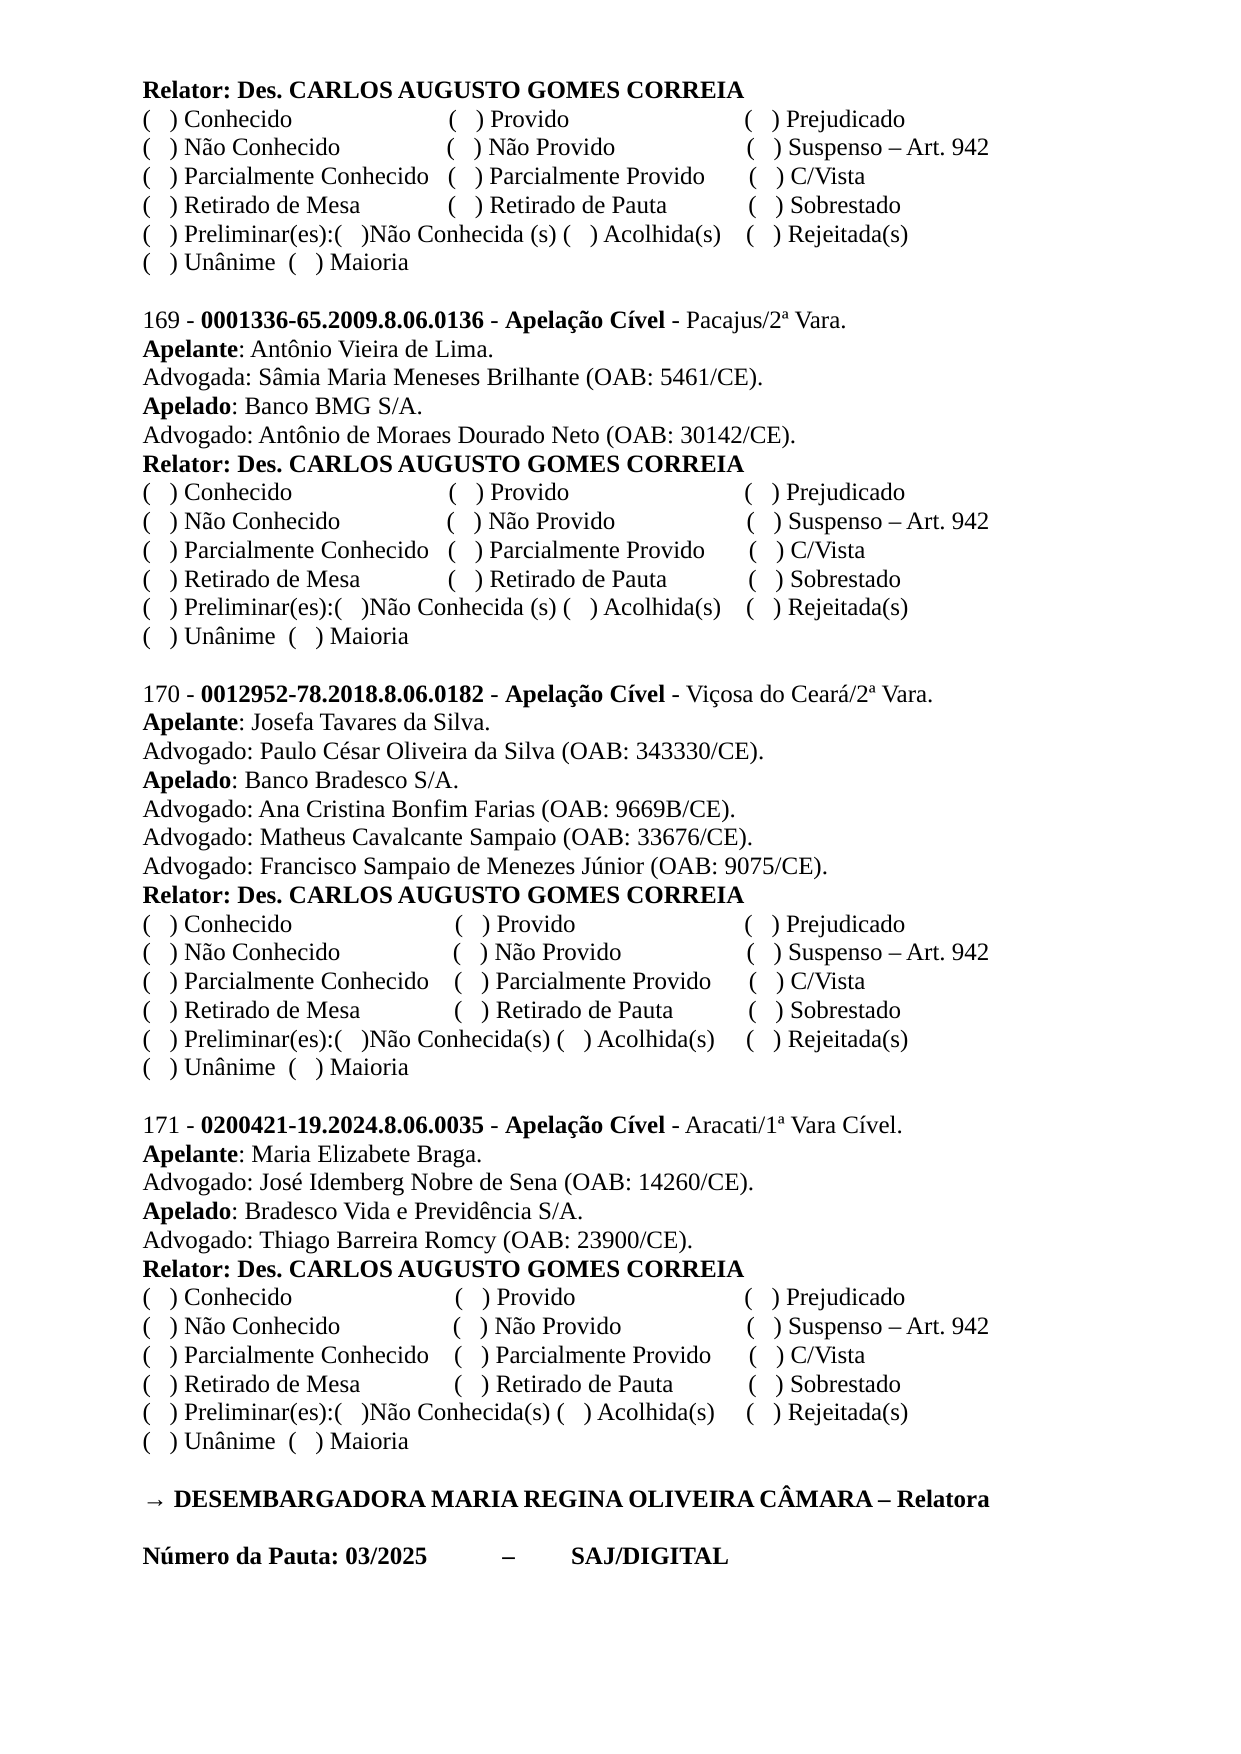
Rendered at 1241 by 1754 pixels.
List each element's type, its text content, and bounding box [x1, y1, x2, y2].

text ( ) Unânime ( ) Maioria [142, 621, 1158, 650]
text 171 - 0200421-19.2024.8.06.0035 - Apelação Cível - Aracati/1ª Vara Cível. [142, 1110, 1141, 1139]
text ( ) Conhecido ( ) Provido ( ) Prejudicado [142, 1282, 1141, 1311]
text ( ) Preliminar(es):( )Não Conhecida (s) ( ) Acolhida(s) ( ) Rejeitada(s) [142, 592, 1158, 621]
text Advogado: Antônio de Moraes Dourado Neto (OAB: 30142/CE). [142, 420, 1141, 449]
text ( ) Preliminar(es):( )Não Conhecida (s) ( ) Acolhida(s) ( ) Rejeitada(s) [142, 219, 1158, 247]
text ( ) Não Conhecido ( ) Não Provido ( ) Suspenso – Art. 942 [142, 1311, 1158, 1340]
text Advogado: Paulo César Oliveira da Silva (OAB: 343330/CE). [142, 736, 1141, 765]
text ( ) Não Conhecido ( ) Não Provido ( ) Suspenso – Art. 942 [142, 937, 1158, 966]
text ( ) Conhecido ( ) Provido ( ) Prejudicado [142, 477, 1141, 506]
text Número da Pauta: 03/2025 – SAJ/DIGITAL [142, 1541, 1141, 1570]
text ( ) Unânime ( ) Maioria [142, 1426, 1158, 1455]
text 170 - 0012952-78.2018.8.06.0182 - Apelação Cível - Viçosa do Ceará/2ª Vara. [142, 679, 1141, 707]
text ( ) Parcialmente Conhecido ( ) Parcialmente Provido ( ) C/Vista [142, 535, 1158, 564]
text 169 - 0001336-65.2009.8.06.0136 - Apelação Cível - Pacajus/2ª Vara. [142, 305, 1141, 334]
text ( ) Parcialmente Conhecido ( ) Parcialmente Provido ( ) C/Vista [142, 161, 1158, 190]
text ( ) Conhecido ( ) Provido ( ) Prejudicado [142, 104, 1141, 132]
text ( ) Parcialmente Conhecido ( ) Parcialmente Provido ( ) C/Vista [142, 966, 1158, 995]
text ( ) Não Conhecido ( ) Não Provido ( ) Suspenso – Art. 942 [142, 506, 1158, 535]
text Apelante: Josefa Tavares da Silva. [142, 707, 1141, 736]
text Advogada: Sâmia Maria Meneses Brilhante (OAB: 5461/CE). [142, 362, 1141, 391]
text Advogado: Francisco Sampaio de Menezes Júnior (OAB: 9075/CE). [142, 851, 1141, 880]
text ( ) Preliminar(es):( )Não Conhecida(s) ( ) Acolhida(s) ( ) Rejeitada(s) [142, 1397, 1158, 1426]
text ( ) Unânime ( ) Maioria [142, 247, 1158, 276]
text ( ) Retirado de Mesa ( ) Retirado de Pauta ( ) Sobrestado [142, 564, 1158, 592]
text ( ) Não Conhecido ( ) Não Provido ( ) Suspenso – Art. 942 [142, 132, 1158, 161]
text Advogado: Matheus Cavalcante Sampaio (OAB: 33676/CE). [142, 822, 1141, 851]
text Apelante: Antônio Vieira de Lima. [142, 334, 1141, 362]
text Relator: Des. CARLOS AUGUSTO GOMES CORREIA [142, 1254, 1141, 1282]
text ( ) Retirado de Mesa ( ) Retirado de Pauta ( ) Sobrestado [142, 1369, 1158, 1397]
text → DESEMBARGADORA MARIA REGINA OLIVEIRA CÂMARA – Relatora [142, 1484, 1141, 1512]
text Advogado: Thiago Barreira Romcy (OAB: 23900/CE). [142, 1225, 1141, 1254]
text Advogado: Ana Cristina Bonfim Farias (OAB: 9669B/CE). [142, 794, 1141, 822]
text ( ) Conhecido ( ) Provido ( ) Prejudicado [142, 909, 1141, 937]
text Apelado: Bradesco Vida e Previdência S/A. [142, 1196, 1141, 1225]
text ( ) Retirado de Mesa ( ) Retirado de Pauta ( ) Sobrestado [142, 190, 1158, 219]
text Apelante: Maria Elizabete Braga. [142, 1139, 1141, 1167]
text Relator: Des. CARLOS AUGUSTO GOMES CORREIA [142, 449, 1141, 477]
text Relator: Des. CARLOS AUGUSTO GOMES CORREIA [142, 880, 1141, 909]
text Apelado: Banco Bradesco S/A. [142, 765, 1141, 794]
text ( ) Retirado de Mesa ( ) Retirado de Pauta ( ) Sobrestado [142, 995, 1158, 1024]
text Apelado: Banco BMG S/A. [142, 391, 1141, 420]
text ( ) Preliminar(es):( )Não Conhecida(s) ( ) Acolhida(s) ( ) Rejeitada(s) [142, 1024, 1158, 1052]
text ( ) Unânime ( ) Maioria [142, 1052, 1158, 1081]
text Relator: Des. CARLOS AUGUSTO GOMES CORREIA [142, 75, 1141, 104]
text Advogado: José Idemberg Nobre de Sena (OAB: 14260/CE). [142, 1167, 1141, 1196]
text ( ) Parcialmente Conhecido ( ) Parcialmente Provido ( ) C/Vista [142, 1340, 1158, 1369]
